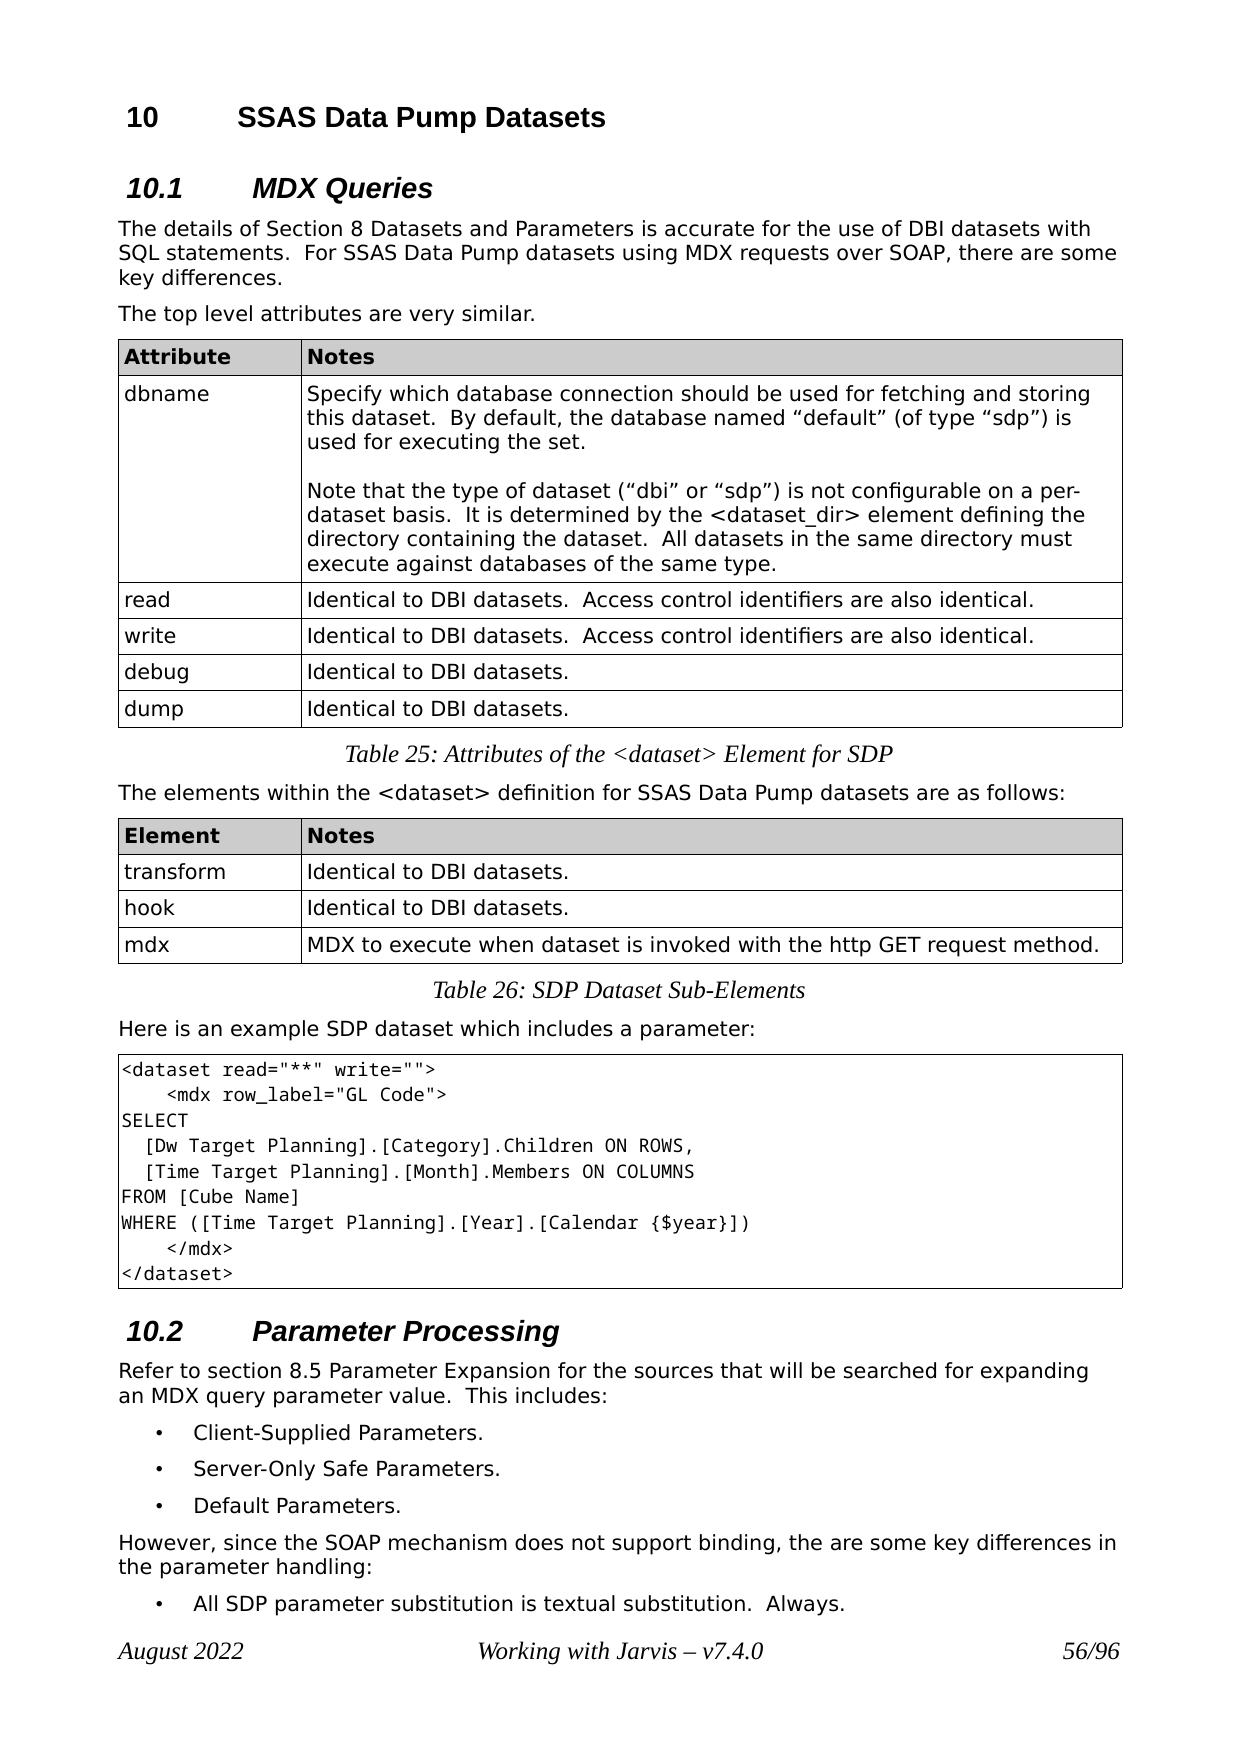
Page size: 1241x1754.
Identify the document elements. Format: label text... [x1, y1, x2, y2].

text [Time Target Planning].[Month].Members ON COLUMNS [119, 1156, 1122, 1181]
text WHERE ([Time Target Planning].[Year].[Calendar {$year}]) [119, 1207, 1122, 1232]
text Here is an example SDP dataset which includes a parameter: [118, 1017, 1122, 1041]
table_cell dbname [119, 376, 301, 582]
table_header Notes [302, 819, 1122, 854]
text The top level attributes are very similar. [118, 302, 1122, 327]
text SELECT [119, 1105, 1122, 1130]
table_cell dump [119, 691, 301, 727]
table_cell Specify which database connection should be used for fetching and storing this dataset. By default, the database named “default” (of type “sdp”) is used for executing the set. Note that the type of dataset (“dbi” or “sdp”) is not configurable on a per-dataset basis. It is determined by the <dataset_dir> element defining the directory containing the dataset. All datasets in the same directory must execute against databases of the same type. [302, 376, 1122, 582]
table_cell Identical to DBI datasets. Access control identifiers are also identical. [302, 583, 1122, 618]
subtitle Parameter Processing [118, 1313, 1122, 1347]
table_cell hook [119, 891, 301, 926]
table_cell Identical to DBI datasets. [302, 855, 1122, 890]
table_cell MDX to execute when dataset is invoked with the http GET request method. [302, 928, 1122, 963]
table_cell Identical to DBI datasets. [302, 655, 1122, 690]
table_header Element [119, 819, 301, 854]
table_cell mdx [119, 928, 301, 963]
text However, since the SOAP mechanism does not support binding, the are some key differences in the parameter handling: [118, 1531, 1122, 1579]
table_header Attribute [119, 340, 301, 375]
table_cell Identical to DBI datasets. [302, 691, 1122, 727]
text </dataset> [119, 1258, 1122, 1288]
subtitle MDX Queries [118, 171, 1122, 204]
list Default Parameters. [156, 1494, 1122, 1518]
table_cell debug [119, 655, 301, 690]
text <mdx row_label="GL Code"> [119, 1079, 1122, 1105]
table_header Notes [302, 340, 1122, 375]
text FROM [Cube Name] [119, 1181, 1122, 1207]
table_cell transform [119, 855, 301, 890]
text The details of Section 8 Datasets and Parameters is accurate for the use of DBI datasets with SQL statements. For SSAS Data Pump datasets using MDX requests over SOAP, there are some key differences. [118, 217, 1122, 290]
list All SDP parameter substitution is textual substitution. Always. [156, 1592, 1122, 1616]
text </mdx> [119, 1232, 1122, 1258]
text [Dw Target Planning].[Category].Children ON ROWS, [119, 1130, 1122, 1156]
text <dataset read="**" write=""> [119, 1055, 1122, 1079]
text Refer to section 8.5 Parameter Expansion for the sources that will be searched for expanding an MDX query parameter value. This includes: [118, 1359, 1122, 1408]
list Server-Only Safe Parameters. [156, 1457, 1122, 1482]
text Table 26: SDP Dataset Sub-Elements [118, 976, 1122, 1004]
list Client-Supplied Parameters. [156, 1421, 1122, 1445]
text Table 25: Attributes of the <dataset> Element for SDP [118, 739, 1122, 768]
table_cell write [119, 619, 301, 654]
table_cell read [119, 583, 301, 618]
table_cell Identical to DBI datasets. Access control identifiers are also identical. [302, 619, 1122, 654]
subtitle SSAS Data Pump Datasets [118, 100, 1122, 133]
table_cell Identical to DBI datasets. [302, 891, 1122, 926]
text The elements within the <dataset> definition for SSAS Data Pump datasets are as follows: [118, 781, 1122, 805]
